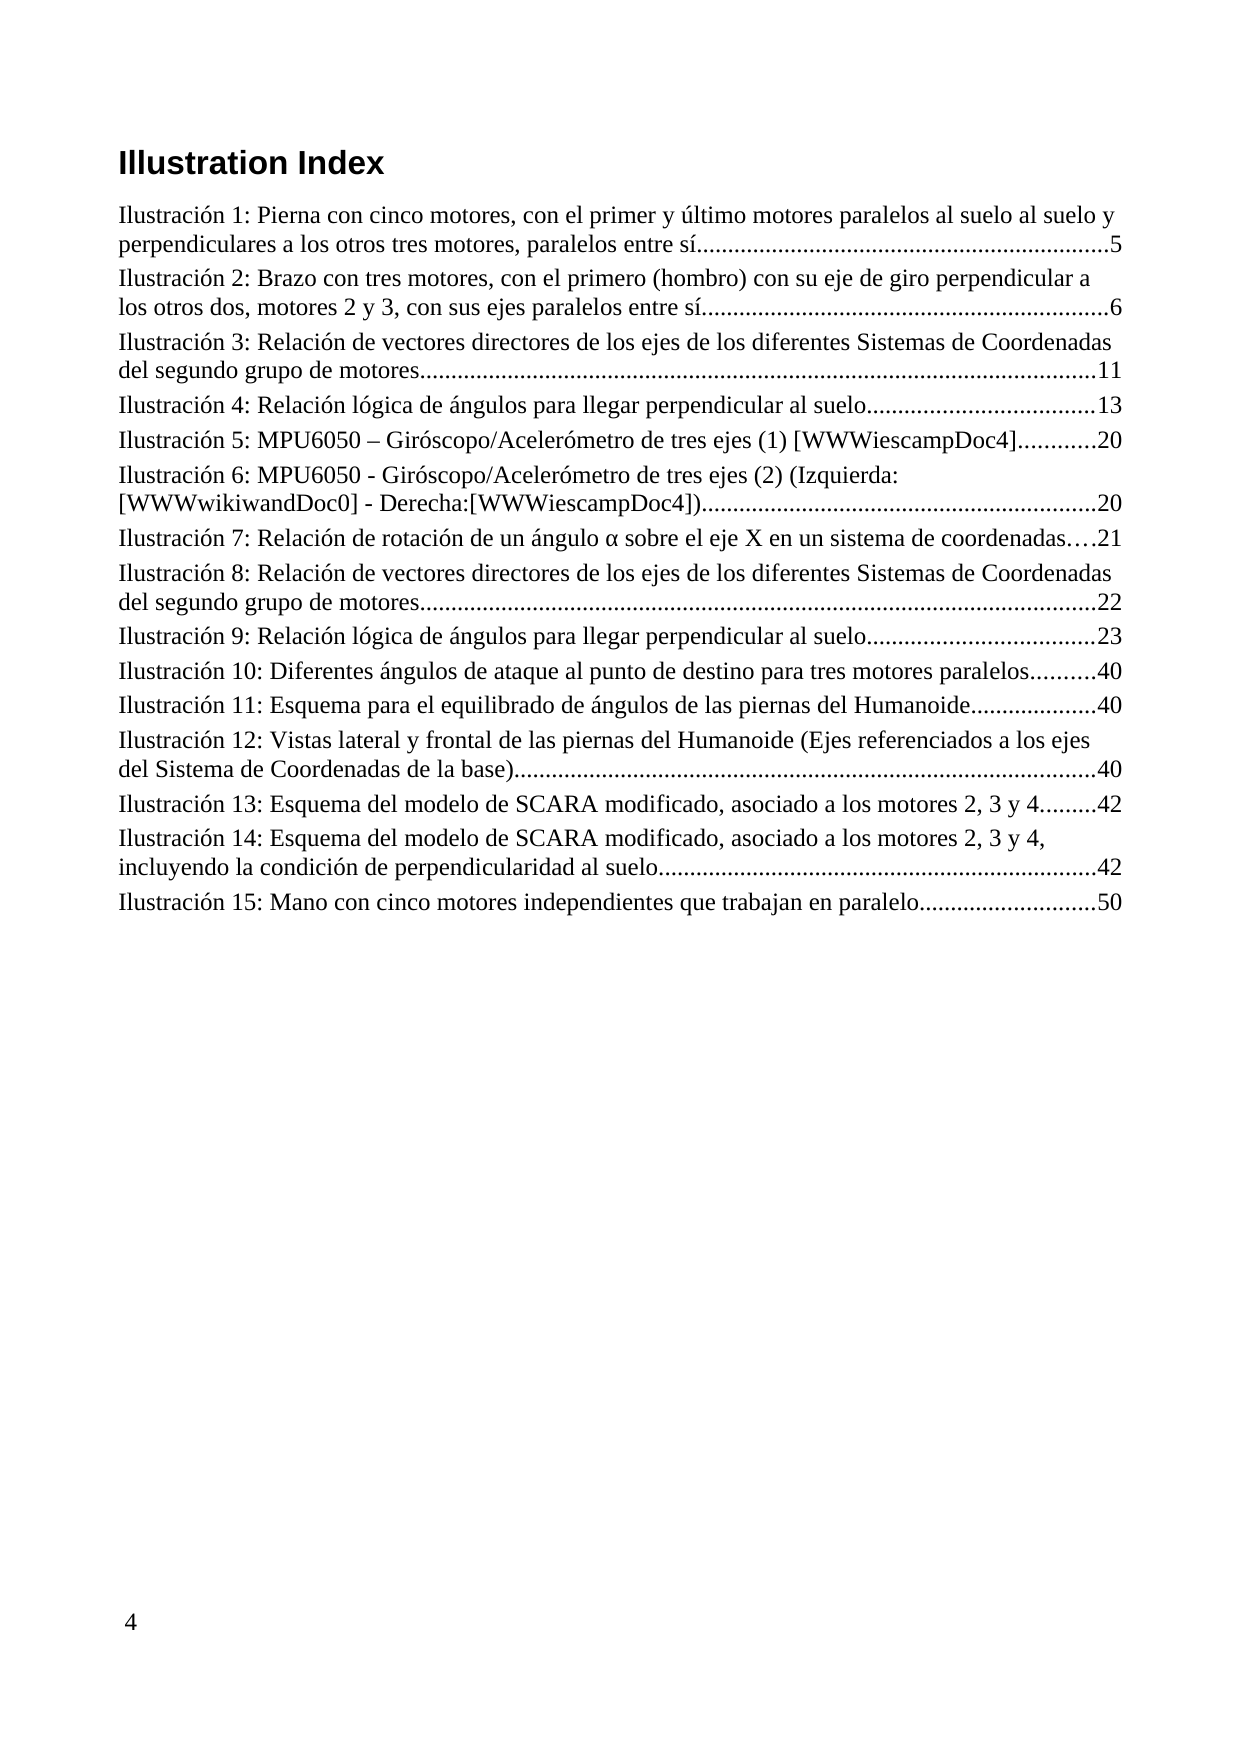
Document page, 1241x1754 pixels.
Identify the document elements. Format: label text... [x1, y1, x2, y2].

text Ilustración 4: Relación lógica de ángulos para llegar perpendicular al suelo 13 [118, 390, 1122, 419]
text Ilustración 11: Esquema para el equilibrado de ángulos de las piernas del Humanoide 40 [118, 691, 1122, 719]
subtitle Illustration Index [118, 143, 1122, 182]
text Ilustración 8: Relación de vectores directores de los ejes de los diferentes Sistemas de Coordenadas del segundo grupo de motores 22 [118, 558, 1122, 615]
text Ilustración 14: Esquema del modelo de SCARA modificado, asociado a los motores 2, 3 y 4, incluyendo la condición de perpendicularidad al suelo. 42 [118, 823, 1122, 881]
text Ilustración 3: Relación de vectores directores de los ejes de los diferentes Sistemas de Coordenadas del segundo grupo de motores 11 [118, 327, 1122, 384]
text Ilustración 12: Vistas lateral y frontal de las piernas del Humanoide (Ejes referenciados a los ejes del Sistema de Coordenadas de la base) 40 [118, 725, 1122, 783]
text Ilustración 6: MPU6050 - Giróscopo/Acelerómetro de tres ejes (2) (Izquierda: [WWWwikiwandDoc0] - Derecha:[WWWiescampDoc4]) 20 [118, 460, 1122, 517]
text Ilustración 5: MPU6050 – Giróscopo/Acelerómetro de tres ejes (1) [WWWiescampDoc4] 20 [118, 425, 1122, 454]
text Ilustración 15: Mano con cinco motores independientes que trabajan en paralelo 50 [118, 887, 1122, 916]
text Ilustración 7: Relación de rotación de un ángulo α sobre el eje X en un sistema de coordenadas 21 [118, 523, 1122, 552]
text Ilustración 1: Pierna con cinco motores, con el primer y último motores paralelos al suelo al suelo y perpendiculares a los otros tres motores, paralelos entre sí 5 [118, 200, 1122, 257]
text Ilustración 9: Relación lógica de ángulos para llegar perpendicular al suelo 23 [118, 621, 1122, 650]
text Ilustración 13: Esquema del modelo de SCARA modificado, asociado a los motores 2, 3 y 4. 42 [118, 789, 1122, 817]
text Ilustración 2: Brazo con tres motores, con el primero (hombro) con su eje de giro perpendicular a los otros dos, motores 2 y 3, con sus ejes paralelos entre sí. 6 [118, 263, 1122, 321]
text Ilustración 10: Diferentes ángulos de ataque al punto de destino para tres motores paralelos 40 [118, 656, 1122, 685]
